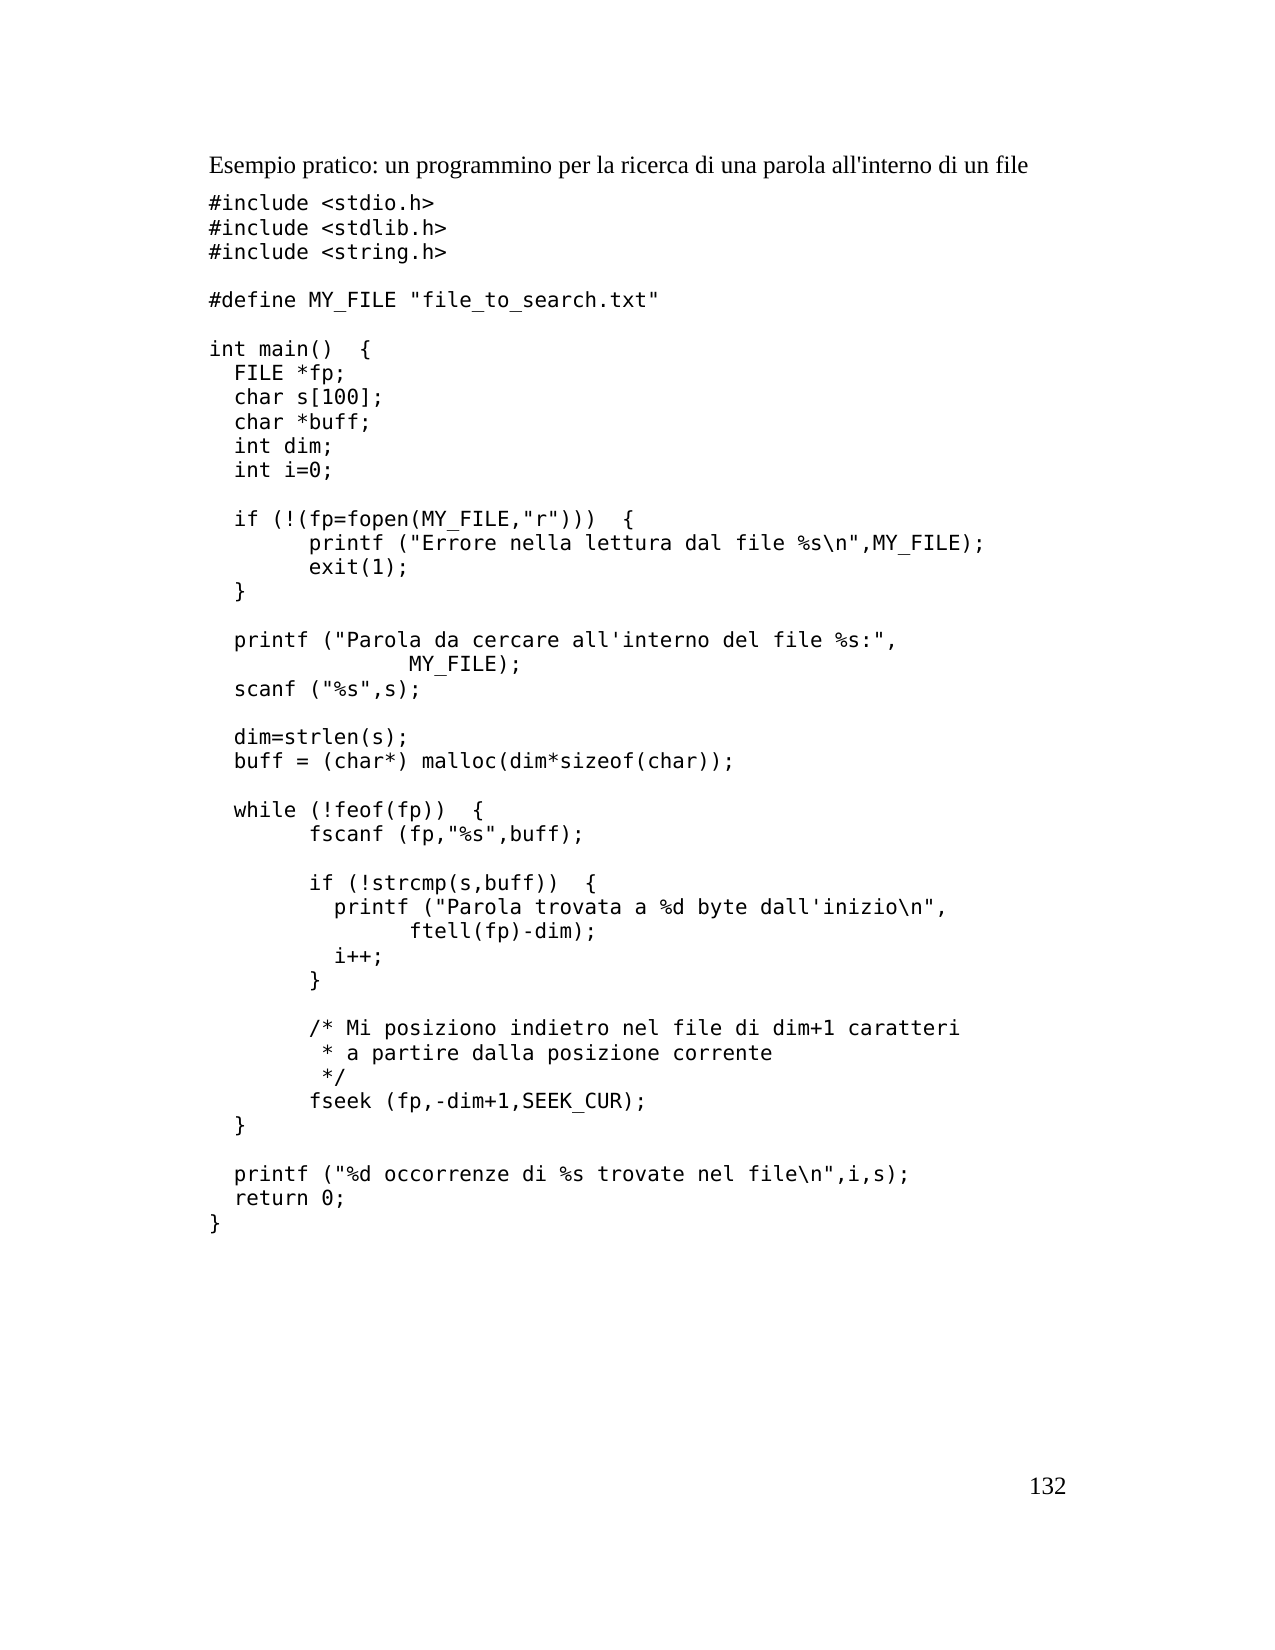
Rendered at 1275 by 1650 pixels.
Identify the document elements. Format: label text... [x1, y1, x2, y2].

text #include <stdlib.h> [208, 216, 1066, 240]
text buff = (char*) malloc(dim*sizeof(char)); [208, 749, 1066, 774]
text int main() { [208, 337, 1066, 361]
text FILE *fp; [208, 361, 1066, 385]
text } [208, 968, 1066, 992]
text return 0; [208, 1186, 1066, 1211]
text */ [208, 1065, 1066, 1089]
text printf ("%d occorrenze di %s trovate nel file\n",i,s); [208, 1162, 1066, 1186]
text char *buff; [208, 410, 1066, 434]
text } [208, 1211, 1066, 1235]
text exit(1); [208, 555, 1066, 579]
text fseek (fp,-dim+1,SEEK_CUR); [208, 1089, 1066, 1113]
text printf ("Parola da cercare all'interno del file %s:", [208, 628, 1066, 652]
text int i=0; [208, 458, 1066, 482]
text Esempio pratico: un programmino per la ricerca di una parola all'interno di un file [208, 150, 1066, 179]
text scanf ("%s",s); [208, 677, 1066, 701]
text char s[100]; [208, 385, 1066, 410]
text #include <string.h> [208, 240, 1066, 264]
text ftell(fp)-dim); [208, 919, 1066, 944]
text if (!(fp=fopen(MY_FILE,"r"))) { [208, 507, 1066, 531]
text int dim; [208, 434, 1066, 458]
text while (!feof(fp)) { [208, 798, 1066, 822]
text i++; [208, 944, 1066, 968]
text if (!strcmp(s,buff)) { [208, 871, 1066, 895]
text #include <stdio.h> [208, 191, 1066, 216]
text } [208, 579, 1066, 604]
text MY_FILE); [208, 652, 1066, 677]
text dim=strlen(s); [208, 725, 1066, 749]
text #define MY_FILE "file_to_search.txt" [208, 288, 1066, 313]
text fscanf (fp,"%s",buff); [208, 822, 1066, 847]
text /* Mi posiziono indietro nel file di dim+1 caratteri [208, 1016, 1066, 1041]
text * a partire dalla posizione corrente [208, 1041, 1066, 1065]
text printf ("Parola trovata a %d byte dall'inizio\n", [208, 895, 1066, 919]
text printf ("Errore nella lettura dal file %s\n",MY_FILE); [208, 531, 1066, 555]
text } [208, 1113, 1066, 1138]
